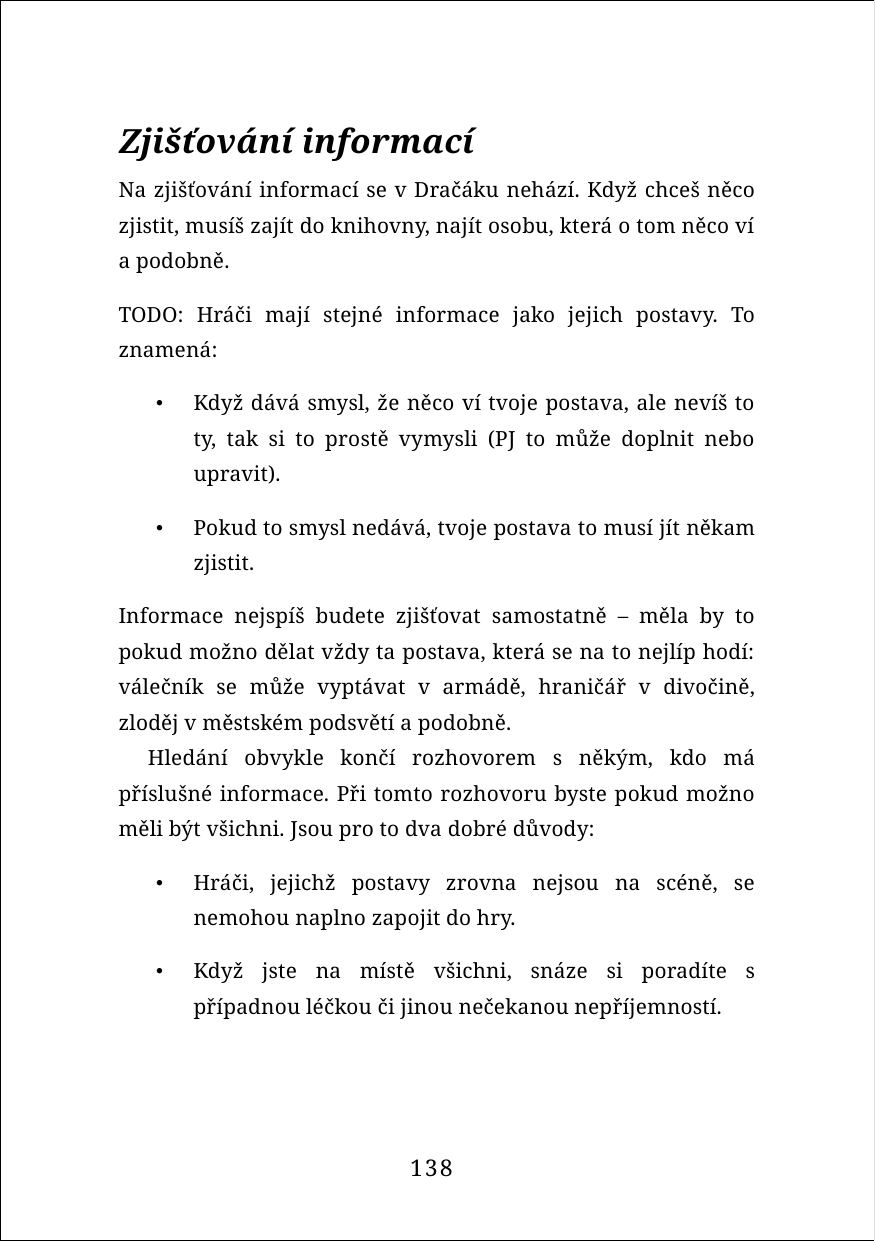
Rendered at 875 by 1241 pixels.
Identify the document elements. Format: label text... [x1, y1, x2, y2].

list Hráči, jejichž postavy zrovna nejsou na scéně, se nemohou naplno zapojit do hry. [156, 868, 756, 932]
text Na zjišťování informací se v Dračáku nehází. Když chceš něco zjistit, musíš zajít do knihovny, najít osobu, která o tom něco ví a podobně. [118, 175, 756, 275]
list Pokud to smysl nedává, tvoje postava to musí jít někam zjistit. [156, 513, 756, 577]
text Informace nejspíš budete zjišťovat samostatně – měla by to pokud možno dělat vždy ta postava, která se na to nejlíp hodí: válečník se může vyptávat v armádě, hraničář v divočině, zloděj v městském podsvětí a podobně. Hledání obvykle končí rozhovorem s někým, kdo má příslušné informace. Při tomto rozhovoru byste pokud možno měli být všichni. Jsou pro to dva dobré důvody: [118, 601, 756, 843]
list Když jste na místě všichni, snáze si poradíte s případnou léčkou či jinou nečekanou nepříjemností. [156, 957, 756, 1021]
text TODO: Hráči mají stejné informace jako jejich postavy. To znamená: [118, 300, 756, 364]
subtitle Zjišťování informací [118, 118, 756, 164]
list Když dává smysl, že něco ví tvoje postava, ale nevíš to ty, tak si to prostě vymysli (PJ to může doplnit nebo upravit). [156, 388, 756, 488]
